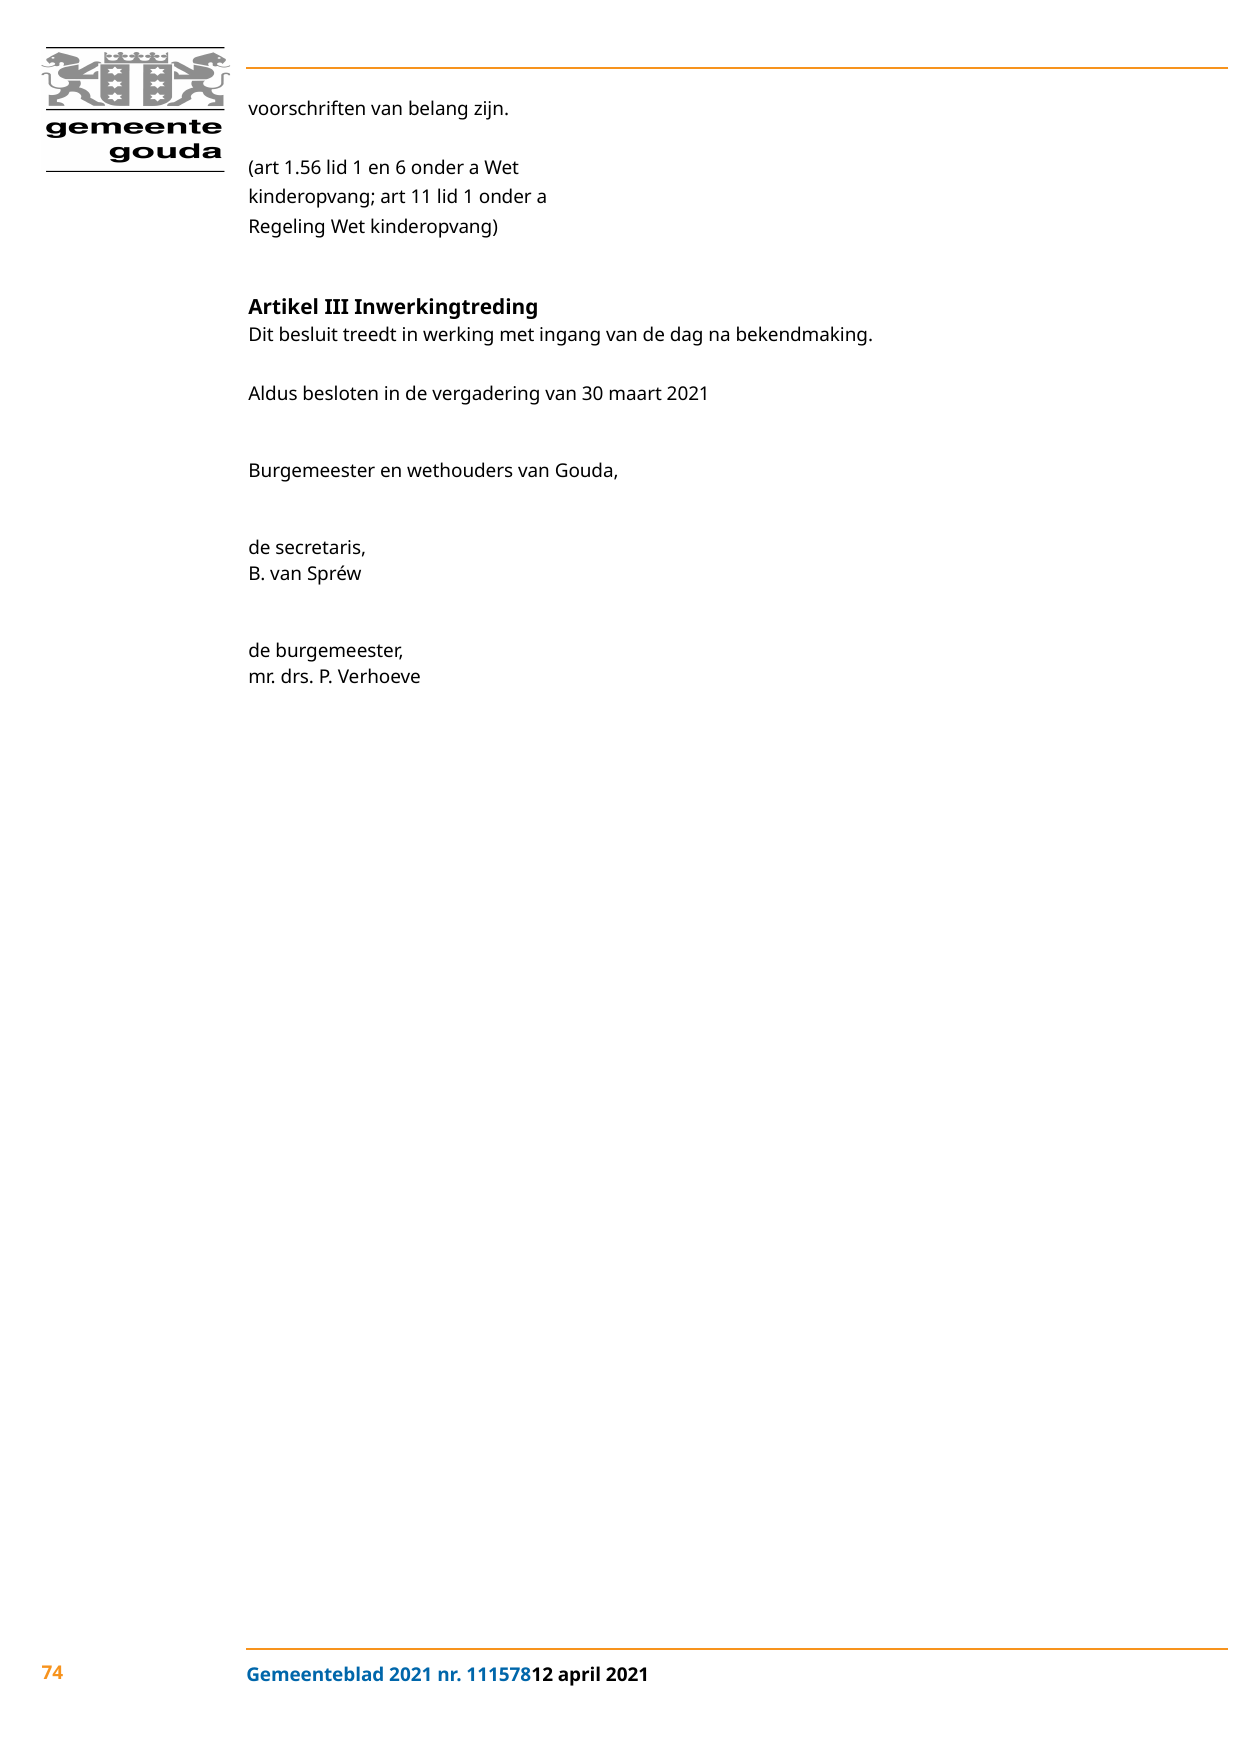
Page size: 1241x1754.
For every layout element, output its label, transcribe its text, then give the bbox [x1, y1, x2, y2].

text de burgemeester, [248, 637, 1152, 663]
table_cell [549, 95, 850, 239]
text de secretaris, [248, 534, 1152, 560]
text B. van Spréw [248, 560, 1152, 586]
picture [41, 47, 231, 172]
table_cell voorschriften van belang zijn. (art 1.56 lid 1 en 6 onder a Wet kinderopvang; art 11 lid 1 onder a Regeling Wet kinderopvang) [248, 95, 549, 239]
text Aldus besloten in de vergadering van 30 maart 2021 [248, 380, 1152, 406]
text mr. drs. P. Verhoeve [248, 663, 1152, 689]
text Burgemeester en wethouders van Gouda, [248, 457, 1152, 483]
text Dit besluit treedt in werking met ingang van de dag na bekendmaking. [248, 321, 1152, 347]
text Artikel III Inwerkingtreding [248, 292, 1152, 321]
table_cell [850, 95, 1152, 239]
